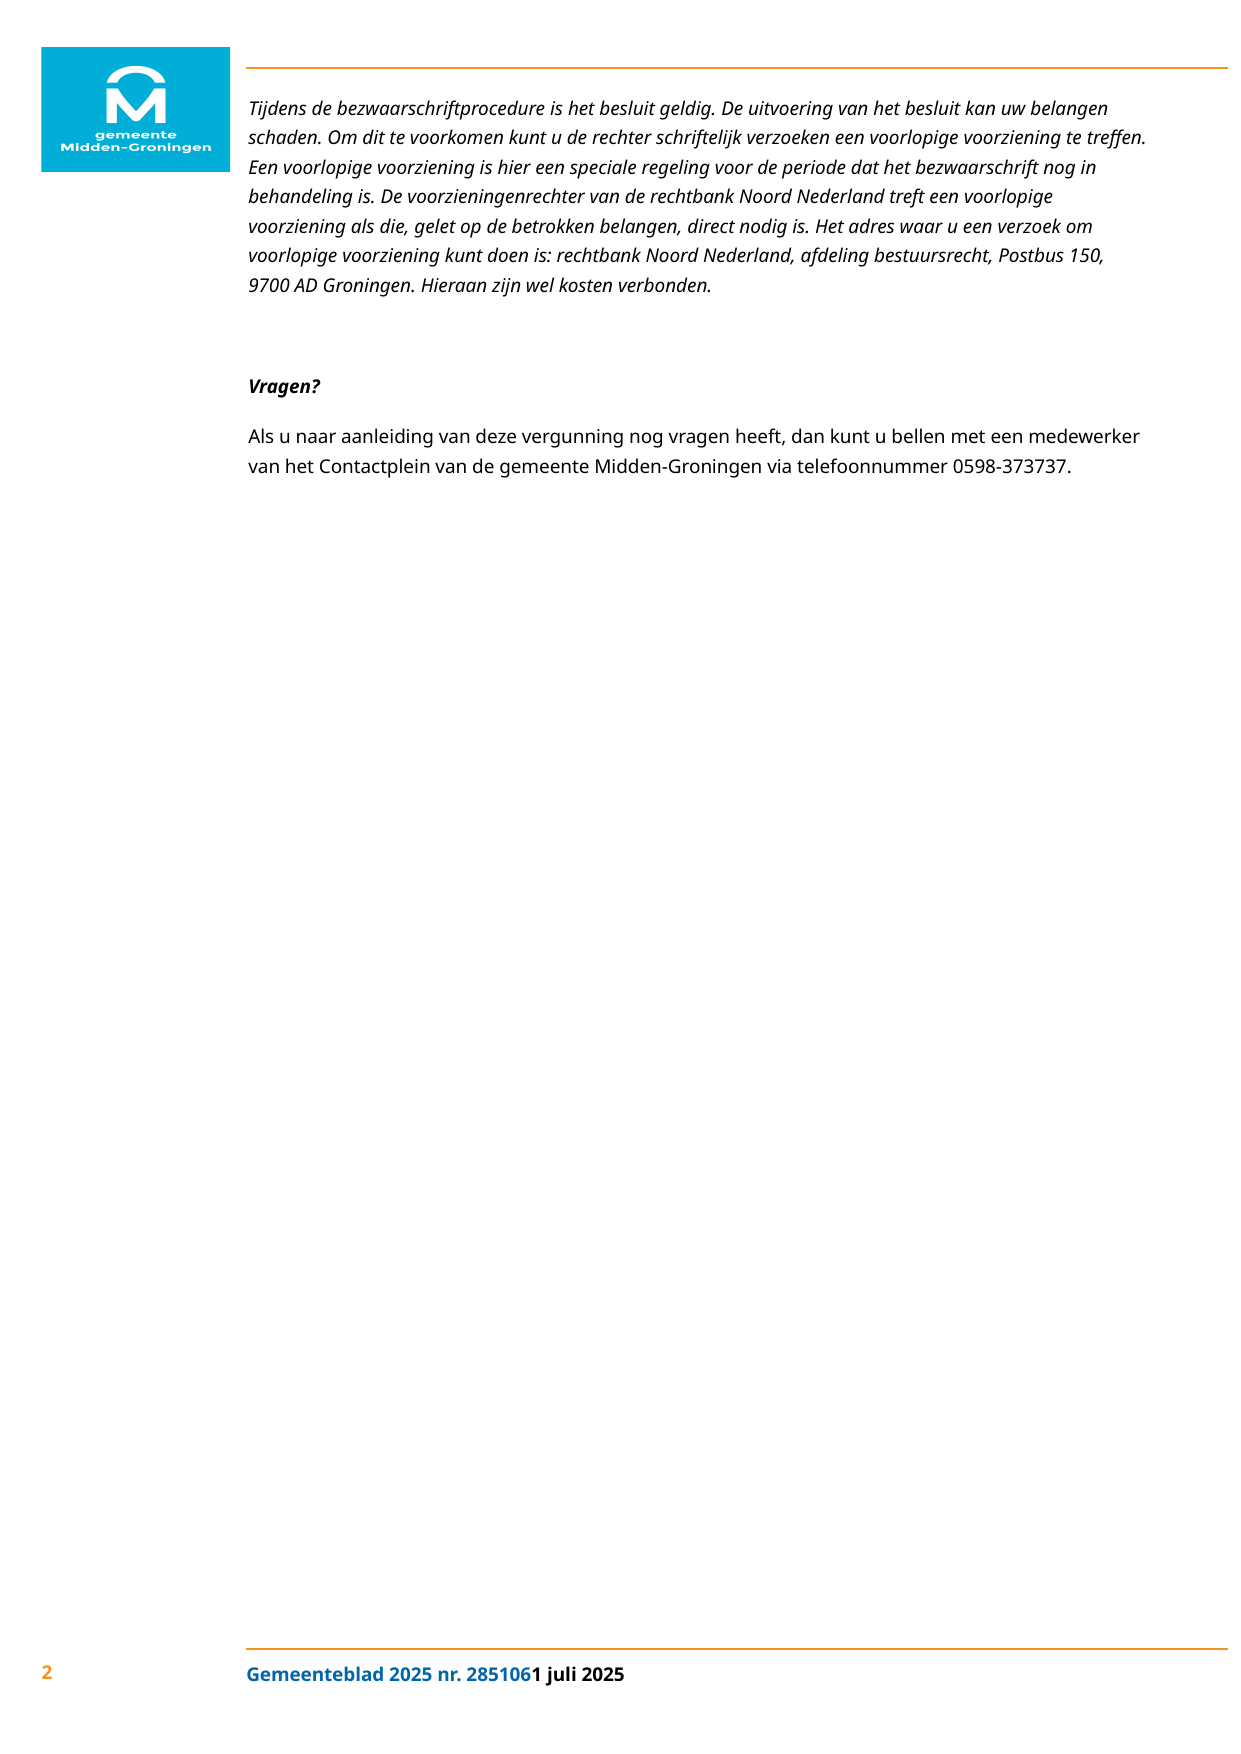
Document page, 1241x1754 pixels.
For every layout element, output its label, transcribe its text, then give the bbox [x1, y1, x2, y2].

text Tijdens de bezwaarschriftprocedure is het besluit geldig. De uitvoering van het besluit kan uw belangen schaden. Om dit te voorkomen kunt u de rechter schriftelijk verzoeken een voorlopige voorziening te treffen. Een voorlopige voorziening is hier een speciale regeling voor de periode dat het bezwaarschrift nog in behandeling is. De voorzieningenrechter van de rechtbank Noord Nederland treft een voorlopige voorziening als die, gelet op de betrokken belangen, direct nodig is. Het adres waar u een verzoek om voorlopige voorziening kunt doen is: rechtbank Noord Nederland, afdeling bestuursrecht, Postbus 150, 9700 AD Groningen. Hieraan zijn wel kosten verbonden. [248, 95, 1152, 298]
picture [184, 146, 190, 153]
picture [107, 89, 165, 122]
picture [108, 66, 164, 82]
text Vragen? [248, 373, 1152, 399]
text Als u naar aanleiding van deze vergunning nog vragen heeft, dan kunt u bellen met een medewerker van het Contactplein van de gemeente Midden-Groningen via telefoonnummer 0598-373737. [248, 423, 1152, 479]
